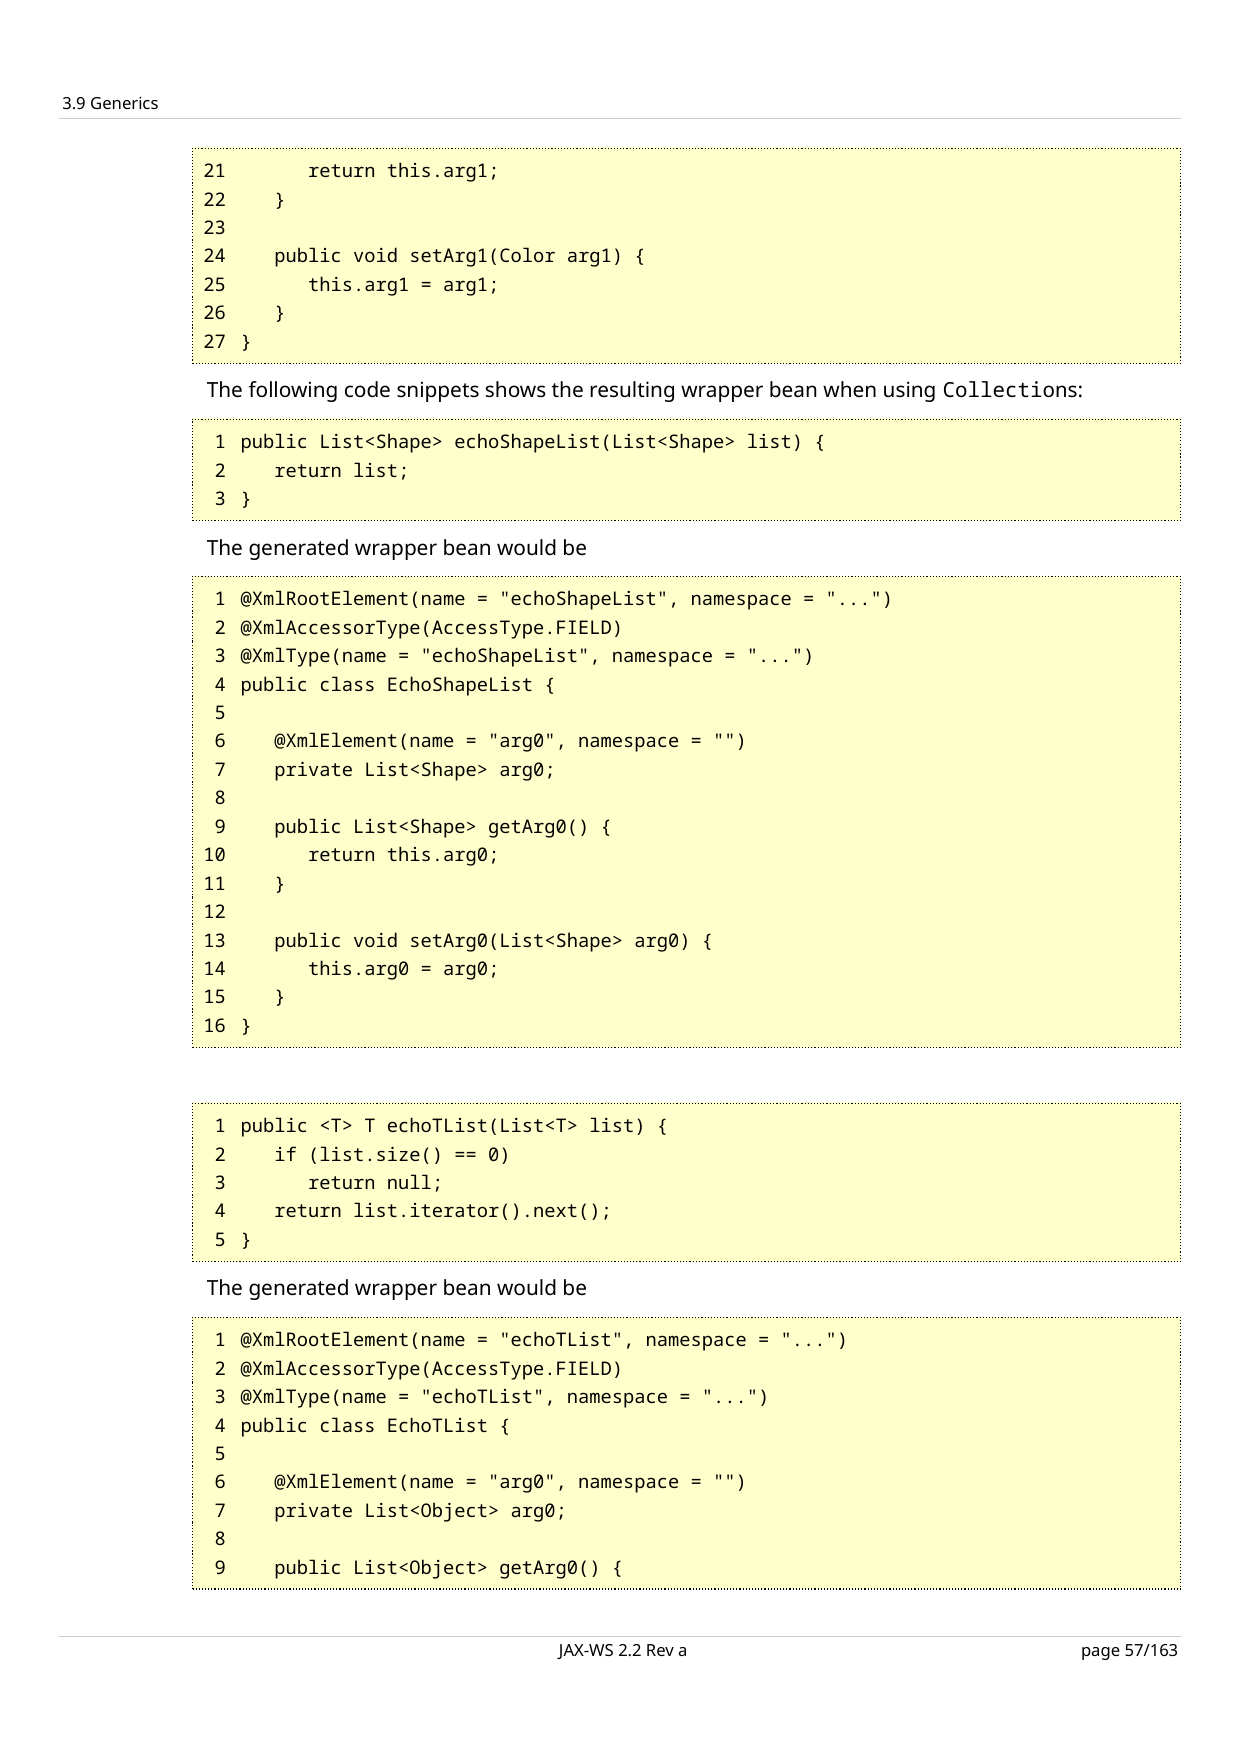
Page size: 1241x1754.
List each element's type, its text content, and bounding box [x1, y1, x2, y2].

text The following code snippets shows the resulting wrapper bean when using Collections: [207, 375, 1122, 404]
list } [192, 290, 1181, 318]
list } [192, 1216, 1181, 1262]
list return this.arg0; [192, 832, 1181, 860]
list } [192, 176, 1181, 204]
list @XmlType(name = "echoTList", namespace = "...") [192, 1373, 1181, 1402]
list @XmlAccessorType(AccessType.FIELD) [192, 604, 1181, 632]
list @XmlType(name = "echoShapeList", namespace = "...") [192, 632, 1181, 661]
list } [192, 974, 1181, 1002]
list public void setArg1(Color arg1) { [192, 233, 1181, 261]
list @XmlAccessorType(AccessType.FIELD) [192, 1345, 1181, 1373]
list public void setArg0(List<Shape> arg0) { [192, 917, 1181, 945]
text The generated wrapper bean would be [207, 1273, 1122, 1302]
list this.arg0 = arg0; [192, 945, 1181, 974]
list public class EchoShapeList { [192, 661, 1181, 689]
list return list.iterator().next(); [192, 1188, 1181, 1216]
list } [192, 860, 1181, 888]
list @XmlRootElement(name = "echoShapeList", namespace = "...") [192, 576, 1181, 604]
list public List<Object> getArg0() { [192, 1544, 1181, 1589]
list return this.arg1; [192, 147, 1181, 176]
list public class EchoTList { [192, 1402, 1181, 1430]
list } [192, 475, 1181, 521]
list } [192, 318, 1181, 364]
list public <T> T echoTList(List<T> list) { [192, 1102, 1181, 1131]
list private List<Object> arg0; [192, 1487, 1181, 1516]
list public List<Shape> getArg0() { [192, 803, 1181, 832]
list this.arg1 = arg1; [192, 261, 1181, 290]
list if (list.size() == 0) [192, 1131, 1181, 1159]
list @XmlElement(name = "arg0", namespace = "") [192, 718, 1181, 746]
list return null; [192, 1159, 1181, 1188]
list public List<Shape> echoShapeList(List<Shape> list) { [192, 418, 1181, 447]
text The generated wrapper bean would be [207, 533, 1122, 561]
list } [192, 1002, 1181, 1048]
list private List<Shape> arg0; [192, 746, 1181, 775]
list @XmlRootElement(name = "echoTList", namespace = "...") [192, 1317, 1181, 1345]
list @XmlElement(name = "arg0", namespace = "") [192, 1459, 1181, 1487]
list return list; [192, 447, 1181, 475]
